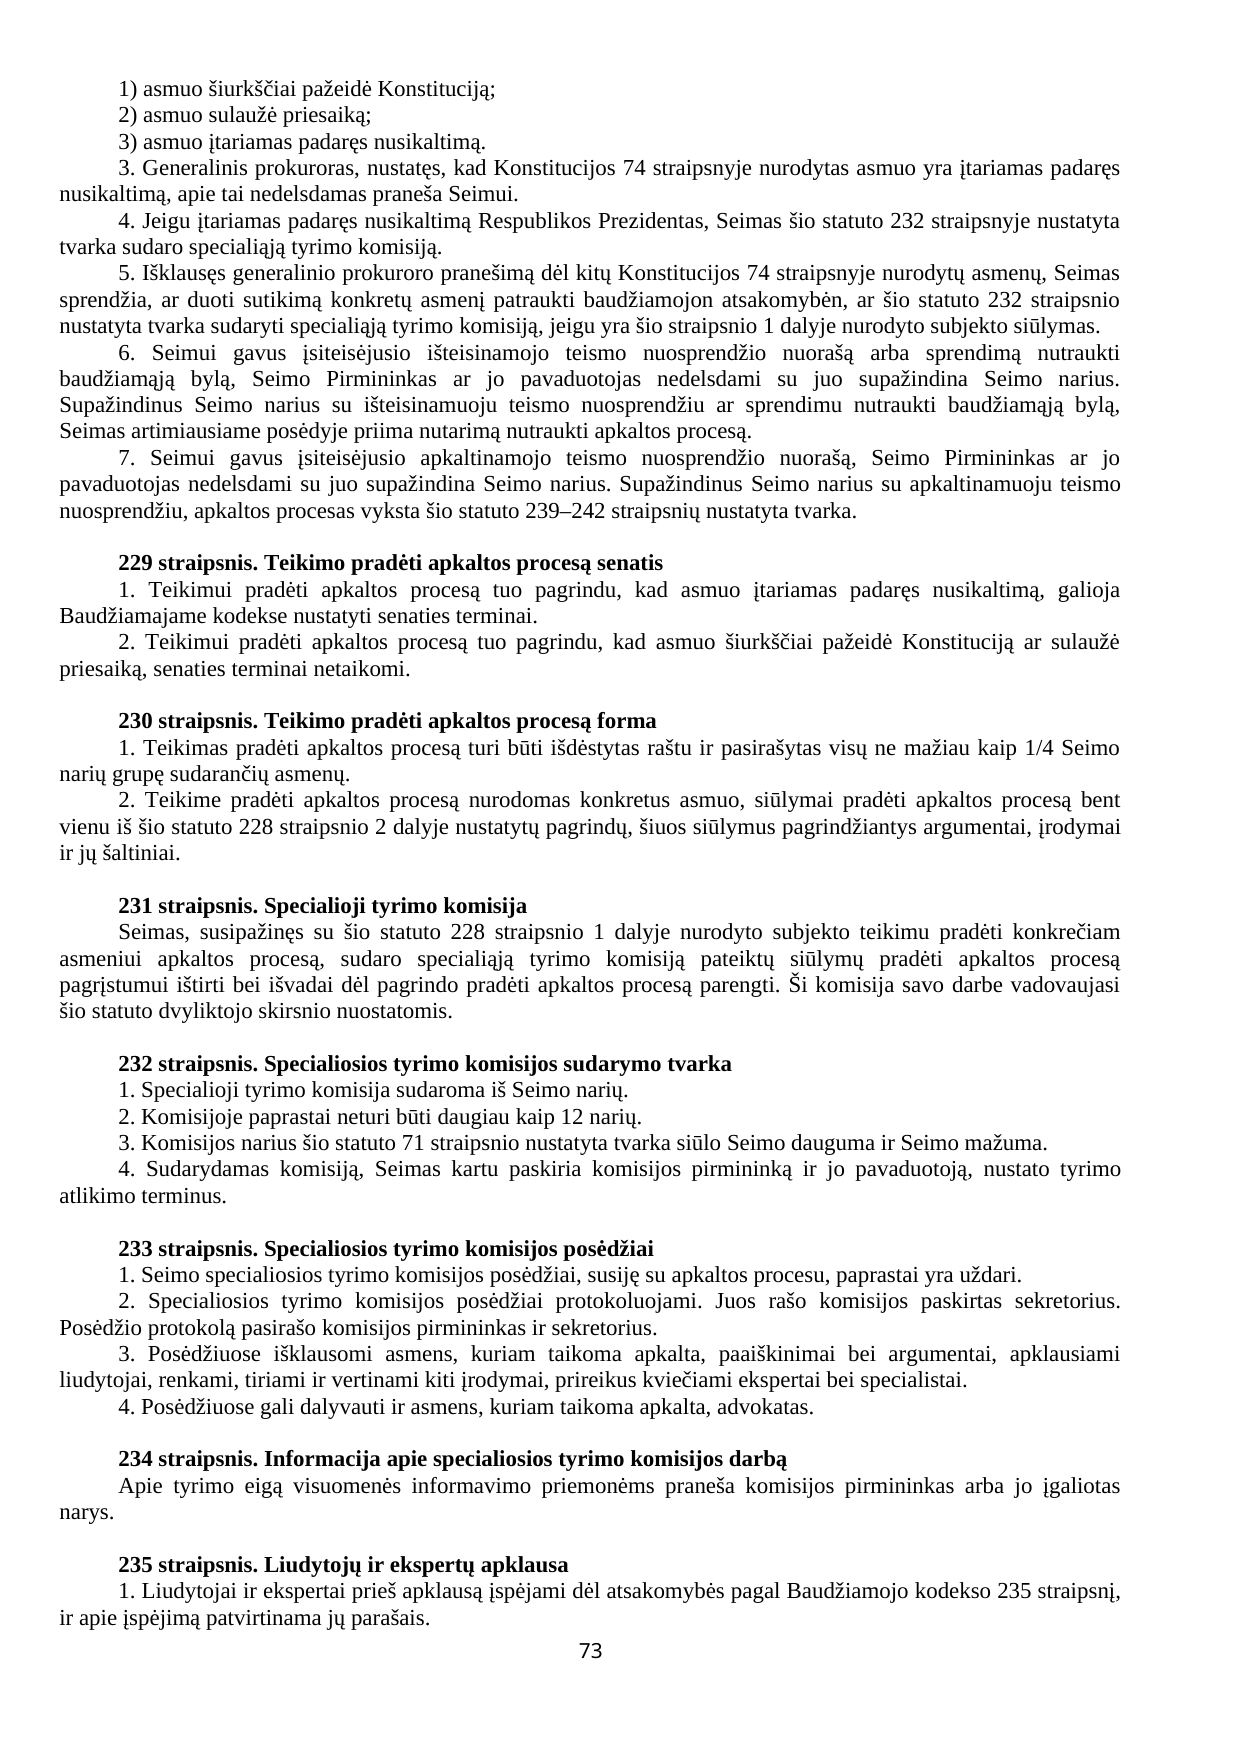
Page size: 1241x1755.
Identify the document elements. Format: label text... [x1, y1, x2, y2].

text Apie tyrimo eigą visuomenės informavimo priemonėms praneša komisijos pirmininkas arba jo įgaliotas narys. [59, 1472, 1122, 1524]
text 1. Teikimas pradėti apkaltos procesą turi būti išdėstytas raštu ir pasirašytas visų ne mažiau kaip 1/4 Seimo narių grupę sudarančių asmenų. [59, 734, 1122, 787]
text 2. Teikime pradėti apkaltos procesą nurodomas konkretus asmuo, siūlymai pradėti apkaltos procesą bent vienu iš šio statuto 228 straipsnio 2 dalyje nustatytų pagrindų, šiuos siūlymus pagrindžiantys argumentai, įrodymai ir jų šaltiniai. [59, 787, 1122, 866]
text 234 straipsnis. Informacija apie specialiosios tyrimo komisijos darbą [59, 1445, 1122, 1472]
text 2. Teikimui pradėti apkaltos procesą tuo pagrindu, kad asmuo šiurkščiai pažeidė Konstituciją ar sulaužė priesaiką, senaties terminai netaikomi. [59, 628, 1122, 681]
text 1. Teikimui pradėti apkaltos procesą tuo pagrindu, kad asmuo įtariamas padaręs nusikaltimą, galioja Baudžiamajame kodekse nustatyti senaties terminai. [59, 576, 1122, 628]
text 2. Komisijoje paprastai neturi būti daugiau kaip 12 narių. [59, 1103, 1122, 1129]
text 1) asmuo šiurkščiai pažeidė Konstituciją; [59, 75, 1122, 101]
text 233 straipsnis. Specialiosios tyrimo komisijos posėdžiai [59, 1234, 1122, 1261]
text 4. Sudarydamas komisiją, Seimas kartu paskiria komisijos pirmininką ir jo pavaduotoją, nustato tyrimo atlikimo terminus. [59, 1156, 1122, 1208]
text 3. Komisijos narius šio statuto 71 straipsnio nustatyta tvarka siūlo Seimo dauguma ir Seimo mažuma. [59, 1129, 1122, 1156]
text 5. Išklausęs generalinio prokuroro pranešimą dėl kitų Konstitucijos 74 straipsnyje nurodytų asmenų, Seimas sprendžia, ar duoti sutikimą konkretų asmenį patraukti baudžiamojon atsakomybėn, ar šio statuto 232 straipsnio nustatyta tvarka sudaryti specialiąją tyrimo komisiją, jeigu yra šio straipsnio 1 dalyje nurodyto subjekto siūlymas. [59, 259, 1122, 338]
text 230 straipsnis. Teikimo pradėti apkaltos procesą forma [59, 707, 1122, 734]
text Seimas, susipažinęs su šio statuto 228 straipsnio 1 dalyje nurodyto subjekto teikimu pradėti konkrečiam asmeniui apkaltos procesą, sudaro specialiąją tyrimo komisiją pateiktų siūlymų pradėti apkaltos procesą pagrįstumui ištirti bei išvadai dėl pagrindo pradėti apkaltos procesą parengti. Ši komisija savo darbe vadovaujasi šio statuto dvyliktojo skirsnio nuostatomis. [59, 918, 1122, 1024]
text 235 straipsnis. Liudytojų ir ekspertų apklausa [59, 1551, 1122, 1577]
text 232 straipsnis. Specialiosios tyrimo komisijos sudarymo tvarka [59, 1050, 1122, 1076]
text 2) asmuo sulaužė priesaiką; [59, 101, 1122, 128]
text 4. Posėdžiuose gali dalyvauti ir asmens, kuriam taikoma apkalta, advokatas. [59, 1393, 1122, 1419]
text 1. Specialioji tyrimo komisija sudaroma iš Seimo narių. [59, 1076, 1122, 1103]
text 1. Seimo specialiosios tyrimo komisijos posėdžiai, susiję su apkaltos procesu, paprastai yra uždari. [59, 1261, 1122, 1287]
text 229 straipsnis. Teikimo pradėti apkaltos procesą senatis [59, 549, 1122, 576]
text 7. Seimui gavus įsiteisėjusio apkaltinamojo teismo nuosprendžio nuorašą, Seimo Pirmininkas ar jo pavaduotojas nedelsdami su juo supažindina Seimo narius. Supažindinus Seimo narius su apkaltinamuoju teismo nuosprendžiu, apkaltos procesas vyksta šio statuto 239–242 straipsnių nustatyta tvarka. [59, 444, 1122, 523]
text 6. Seimui gavus įsiteisėjusio išteisinamojo teismo nuosprendžio nuorašą arba sprendimą nutraukti baudžiamąją bylą, Seimo Pirmininkas ar jo pavaduotojas nedelsdami su juo supažindina Seimo narius. Supažindinus Seimo narius su išteisinamuoju teismo nuosprendžiu ar sprendimu nutraukti baudžiamąją bylą, Seimas artimiausiame posėdyje priima nutarimą nutraukti apkaltos procesą. [59, 338, 1122, 444]
text 3. Generalinis prokuroras, nustatęs, kad Konstitucijos 74 straipsnyje nurodytas asmuo yra įtariamas padaręs nusikaltimą, apie tai nedelsdamas praneša Seimui. [59, 154, 1122, 207]
text 3) asmuo įtariamas padaręs nusikaltimą. [59, 128, 1122, 154]
text 1. Liudytojai ir ekspertai prieš apklausą įspėjami dėl atsakomybės pagal Baudžiamojo kodekso 235 straipsnį, ir apie įspėjimą patvirtinama jų parašais. [59, 1577, 1122, 1630]
text 3. Posėdžiuose išklausomi asmens, kuriam taikoma apkalta, paaiškinimai bei argumentai, apklausiami liudytojai, renkami, tiriami ir vertinami kiti įrodymai, prireikus kviečiami ekspertai bei specialistai. [59, 1340, 1122, 1393]
text 2. Specialiosios tyrimo komisijos posėdžiai protokoluojami. Juos rašo komisijos paskirtas sekretorius. Posėdžio protokolą pasirašo komisijos pirmininkas ir sekretorius. [59, 1287, 1122, 1340]
text 231 straipsnis. Specialioji tyrimo komisija [59, 892, 1122, 918]
text 4. Jeigu įtariamas padaręs nusikaltimą Respublikos Prezidentas, Seimas šio statuto 232 straipsnyje nustatyta tvarka sudaro specialiąją tyrimo komisiją. [59, 207, 1122, 259]
